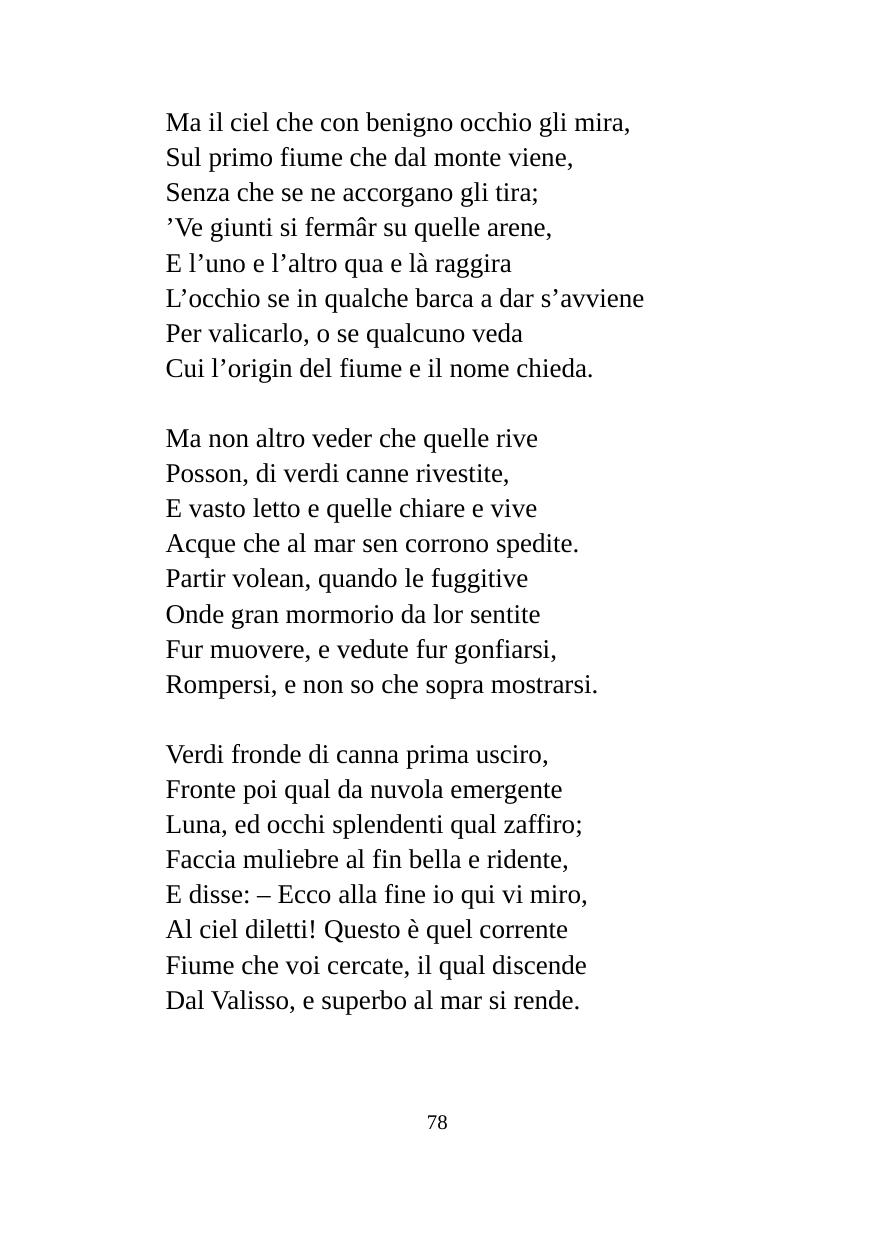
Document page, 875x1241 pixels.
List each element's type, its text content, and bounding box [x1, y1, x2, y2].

text Sul primo fiume che dal monte viene, [165, 141, 768, 172]
text Fiume che voi cercate, il qual discende [165, 949, 768, 980]
text Verdi fronde di canna prima usciro, [165, 738, 768, 769]
text Luna, ed occhi splendenti qual zaffiro; [165, 808, 768, 839]
text Cui l’origin del fiume e il nome chieda. [165, 352, 768, 383]
text L’occhio se in qualche barca a dar s’avviene [165, 282, 768, 313]
text Ma non altro veder che quelle rive [165, 422, 768, 453]
text Fur muovere, e vedute fur gonfiarsi, [165, 633, 768, 664]
text Senza che se ne accorgano gli tira; [165, 176, 768, 208]
text E l’uno e l’altro qua e là raggira [165, 247, 768, 278]
text Acque che al mar sen corrono spedite. [165, 527, 768, 559]
text Fronte poi qual da nuvola emergente [165, 773, 768, 804]
text Onde gran mormorio da lor sentite [165, 598, 768, 629]
text Rompersi, e non so che sopra mostrarsi. [165, 668, 768, 699]
text Faccia muliebre al fin bella e ridente, [165, 843, 768, 874]
text E disse: – Ecco alla fine io qui vi miro, [165, 878, 768, 910]
text Dal Valisso, e superbo al mar si rende. [165, 984, 768, 1015]
text Partir volean, quando le fuggitive [165, 563, 768, 594]
text ’Ve giunti si fermâr su quelle arene, [165, 212, 768, 243]
text Al ciel diletti! Questo è quel corrente [165, 914, 768, 945]
text Posson, di verdi canne rivestite, [165, 457, 768, 488]
text Per valicarlo, o se qualcuno veda [165, 317, 768, 348]
text E vasto letto e quelle chiare e vive [165, 492, 768, 523]
text Ma il ciel che con benigno occhio gli mira, [165, 106, 768, 137]
